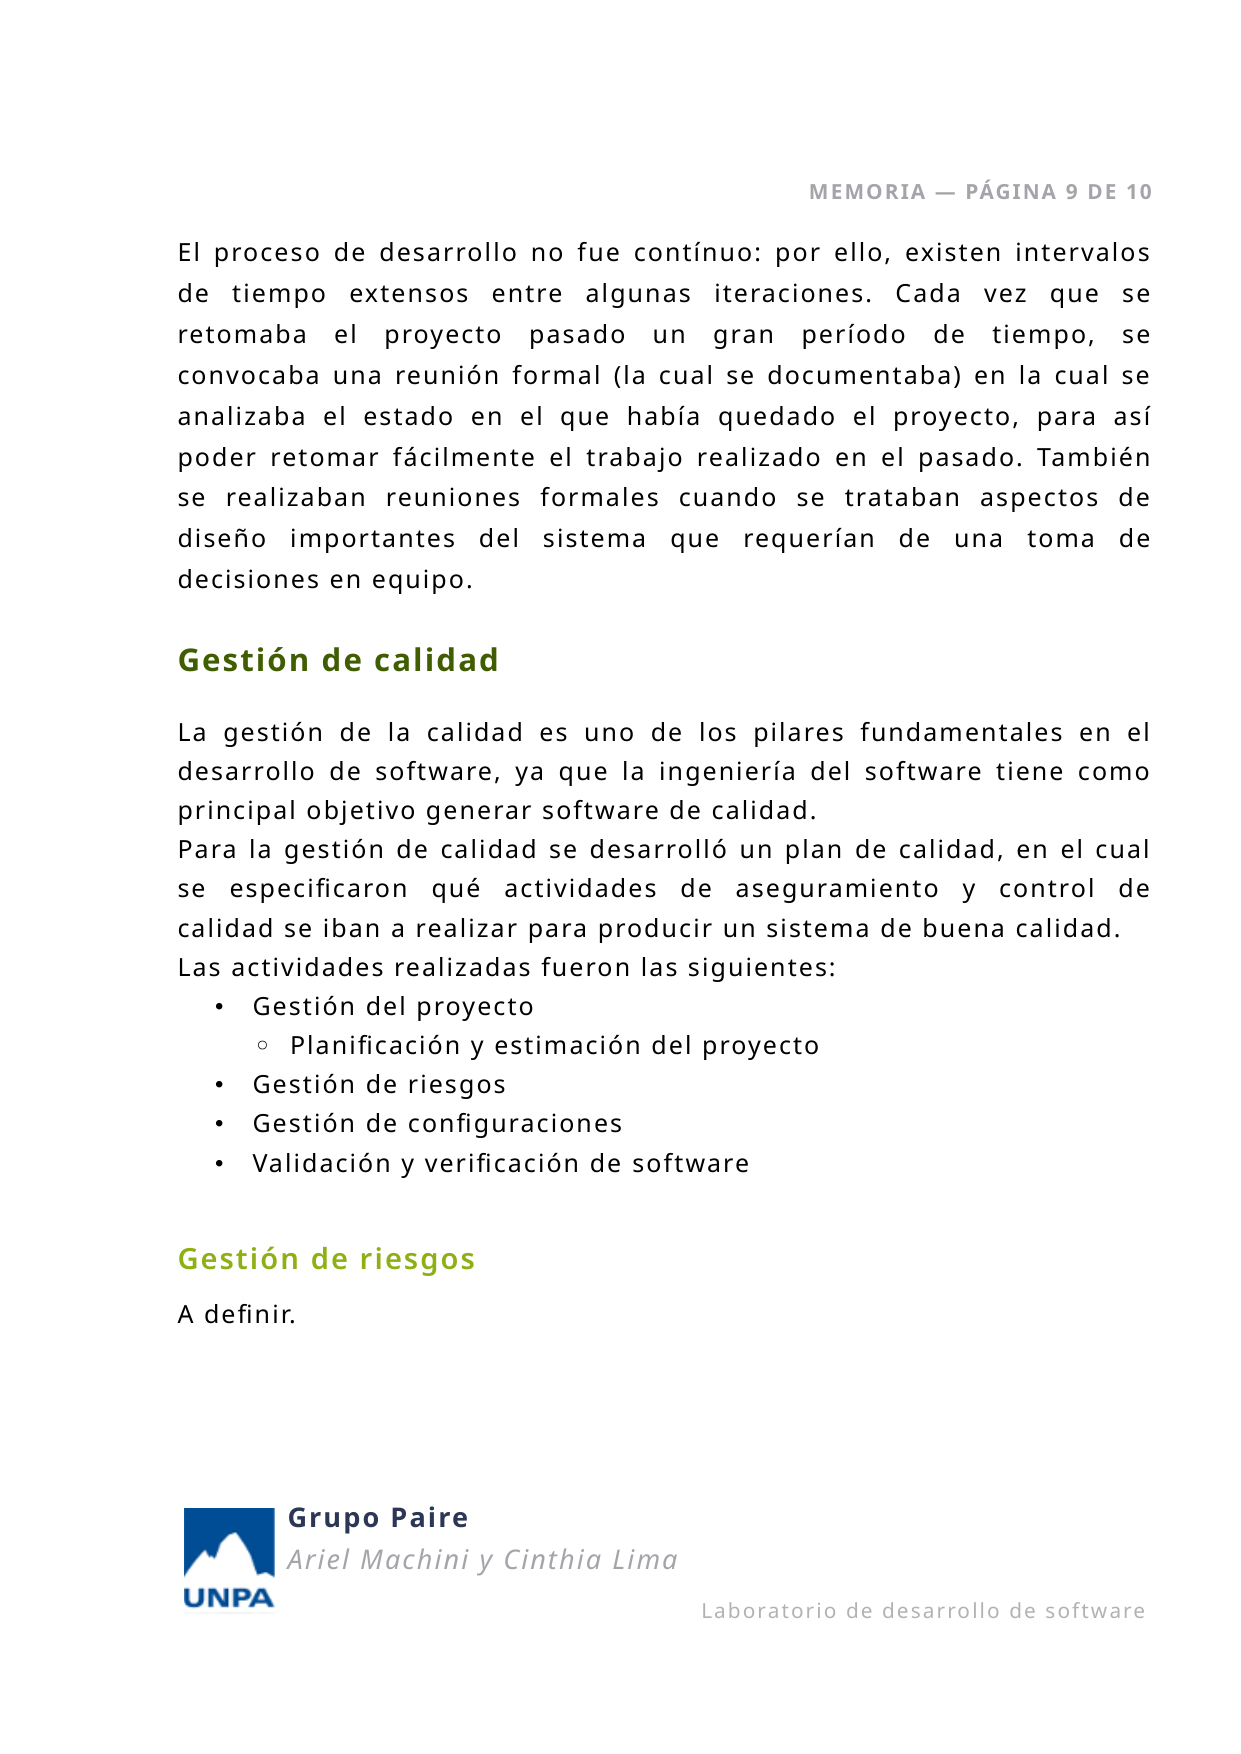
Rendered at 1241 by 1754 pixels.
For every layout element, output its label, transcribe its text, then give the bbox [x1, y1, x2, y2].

list Gestión de riesgos [215, 1067, 1152, 1101]
list Gestión del proyecto [215, 988, 1152, 1023]
text A definir. [177, 1296, 1152, 1330]
text La gestión de la calidad es uno de los pilares fundamentales en el desarrollo de software, ya que la ingeniería del software tiene como principal objetivo generar software de calidad. [177, 714, 1152, 827]
text Para la gestión de calidad se desarrolló un plan de calidad, en el cual se especificaron qué actividades de aseguramiento y control de calidad se iban a realizar para producir un sistema de buena calidad. [177, 832, 1152, 944]
text Las actividades realizadas fueron las siguientes: [177, 949, 1152, 983]
picture [184, 1508, 275, 1614]
subtitle Gestión de riesgos [177, 1238, 1152, 1278]
subtitle Gestión de calidad [177, 638, 1152, 681]
list Validación y verificación de software [215, 1145, 1152, 1179]
list Planificación y estimación del proyecto [252, 1028, 1152, 1062]
list Gestión de configuraciones [215, 1106, 1152, 1140]
text El proceso de desarrollo no fue contínuo: por ello, existen intervalos de tiempo extensos entre algunas iteraciones. Cada vez que se retomaba el proyecto pasado un gran período de tiempo, se convocaba una reunión formal (la cual se documentaba) en la cual se analizaba el estado en el que había quedado el proyecto, para así poder retomar fácilmente el trabajo realizado en el pasado. También se realizaban reuniones formales cuando se trataban aspectos de diseño importantes del sistema que requerían de una toma de decisiones en equipo. [177, 235, 1152, 596]
